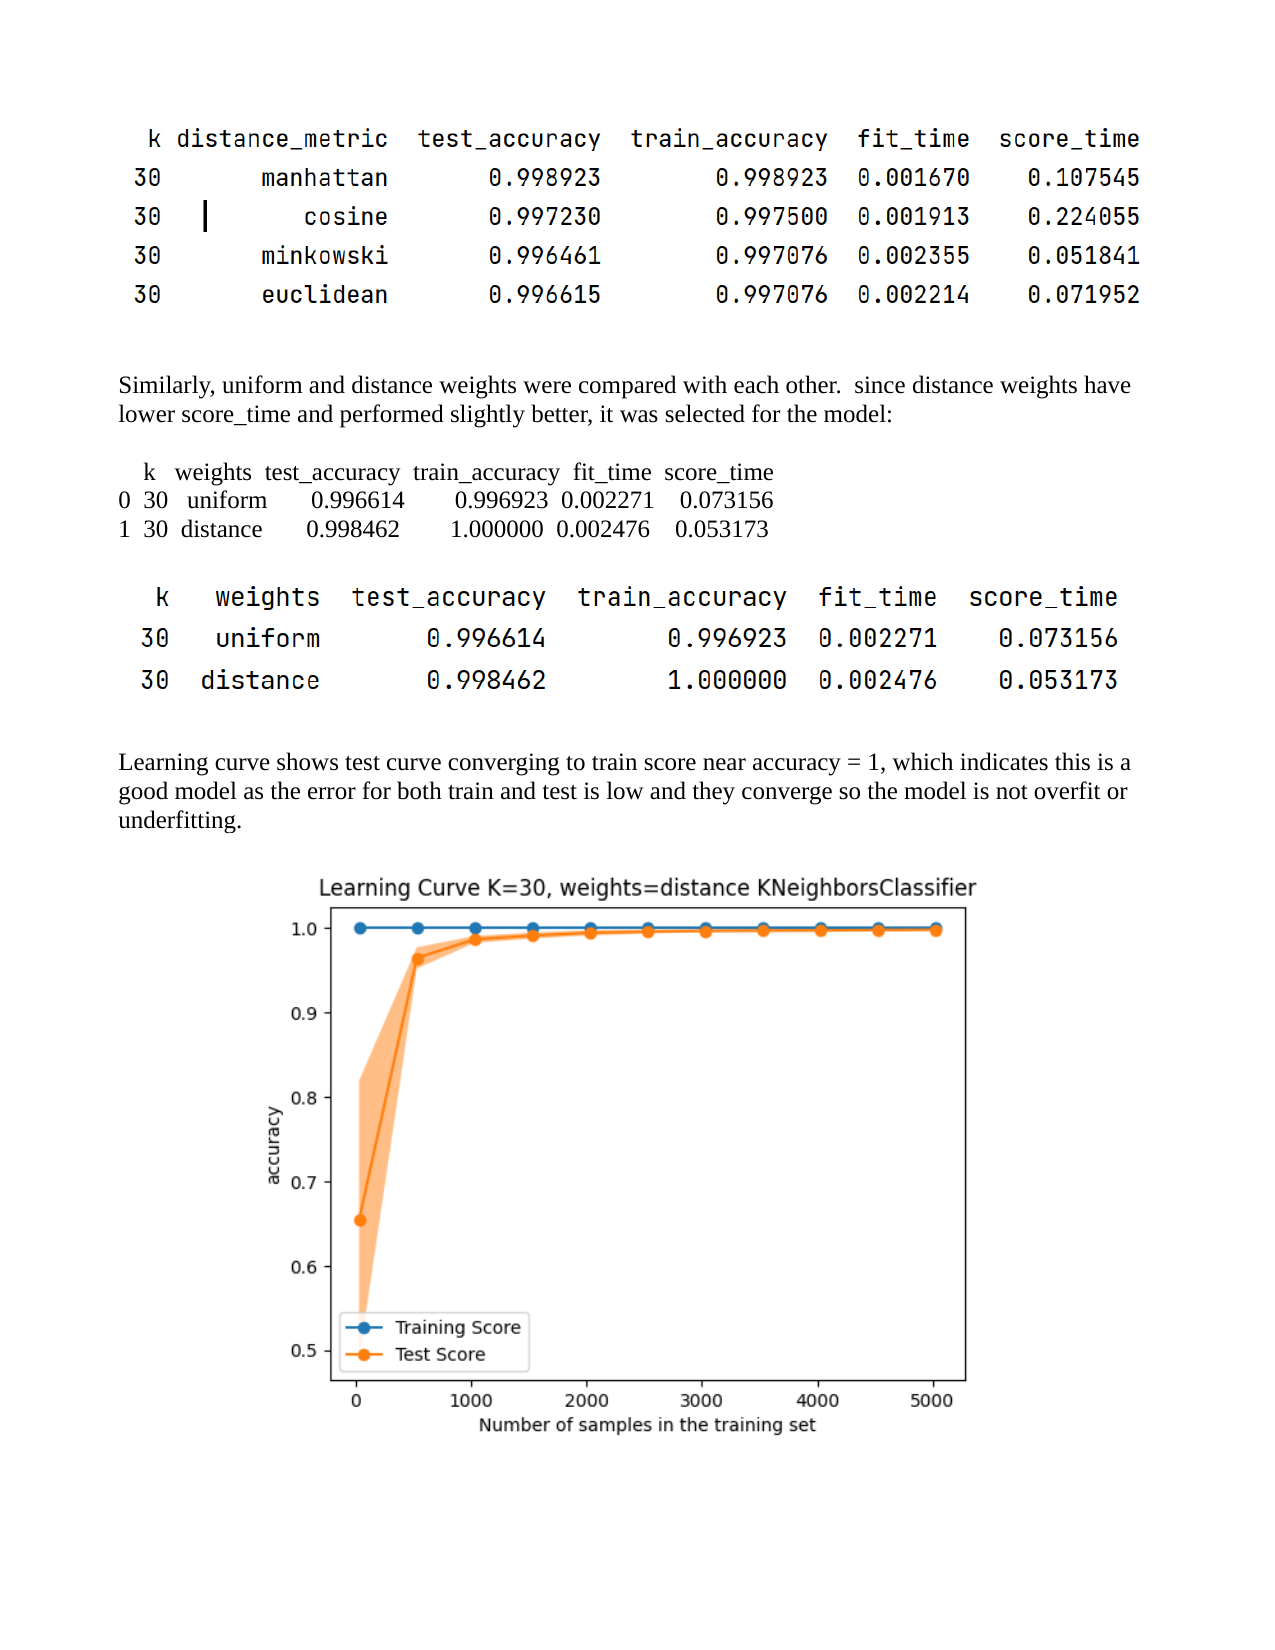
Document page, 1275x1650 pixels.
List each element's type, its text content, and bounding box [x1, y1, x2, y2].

picture [228, 833, 1047, 1448]
text 1 30 distance 0.998462 1.000000 0.002476 0.053173 [118, 514, 1157, 543]
text 0 30 uniform 0.996614 0.996923 0.002271 0.073156 [118, 486, 1157, 514]
text Similarly, uniform and distance weights were compared with each other. since distance weights have lower score_time and performed slightly better, it was selected for the model: [118, 371, 1157, 428]
text k weights test_accuracy train_accuracy fit_time score_time [118, 457, 1157, 486]
picture [118, 571, 1157, 719]
picture [118, 118, 1157, 313]
text Learning curve shows test curve converging to train score near accuracy = 1, which indicates this is a good model as the error for both train and test is low and they converge so the model is not overfit or underfitting. [118, 747, 1157, 833]
